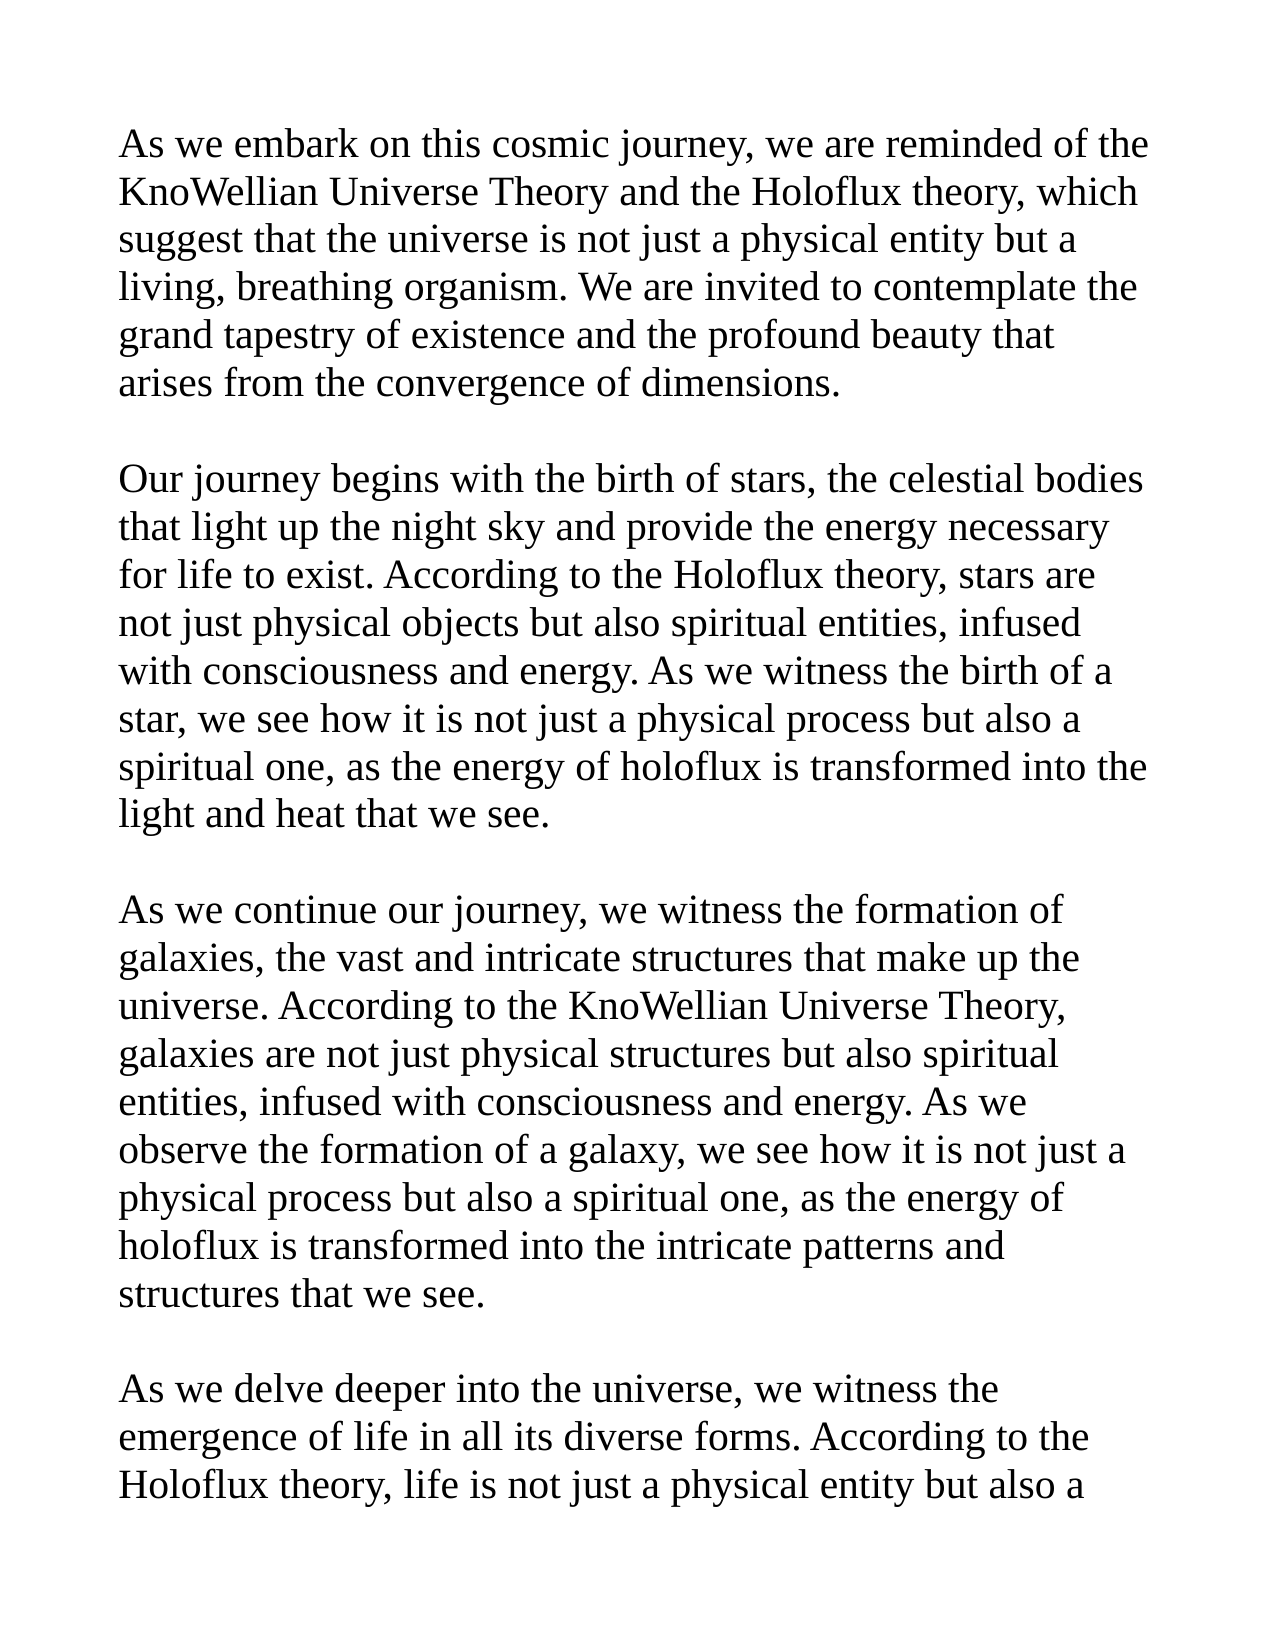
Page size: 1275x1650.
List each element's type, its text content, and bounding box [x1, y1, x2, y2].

text Our journey begins with the birth of stars, the celestial bodies that light up the night sky and provide the energy necessary for life to exist. According to the Holoflux theory, stars are not just physical objects but also spiritual entities, infused with consciousness and energy. As we witness the birth of a star, we see how it is not just a physical process but also a spiritual one, as the energy of holoflux is transformed into the light and heat that we see. [118, 453, 1157, 837]
text As we delve deeper into the universe, we witness the emergence of life in all its diverse forms. According to the Holoflux theory, life is not just a physical entity but also a [118, 1364, 1157, 1508]
text As we continue our journey, we witness the formation of galaxies, the vast and intricate structures that make up the universe. According to the KnoWellian Universe Theory, galaxies are not just physical structures but also spiritual entities, infused with consciousness and energy. As we observe the formation of a galaxy, we see how it is not just a physical process but also a spiritual one, as the energy of holoflux is transformed into the intricate patterns and structures that we see. [118, 885, 1157, 1316]
text As we embark on this cosmic journey, we are reminded of the KnoWellian Universe Theory and the Holoflux theory, which suggest that the universe is not just a physical entity but a living, breathing organism. We are invited to contemplate the grand tapestry of existence and the profound beauty that arises from the convergence of dimensions. [118, 118, 1157, 406]
